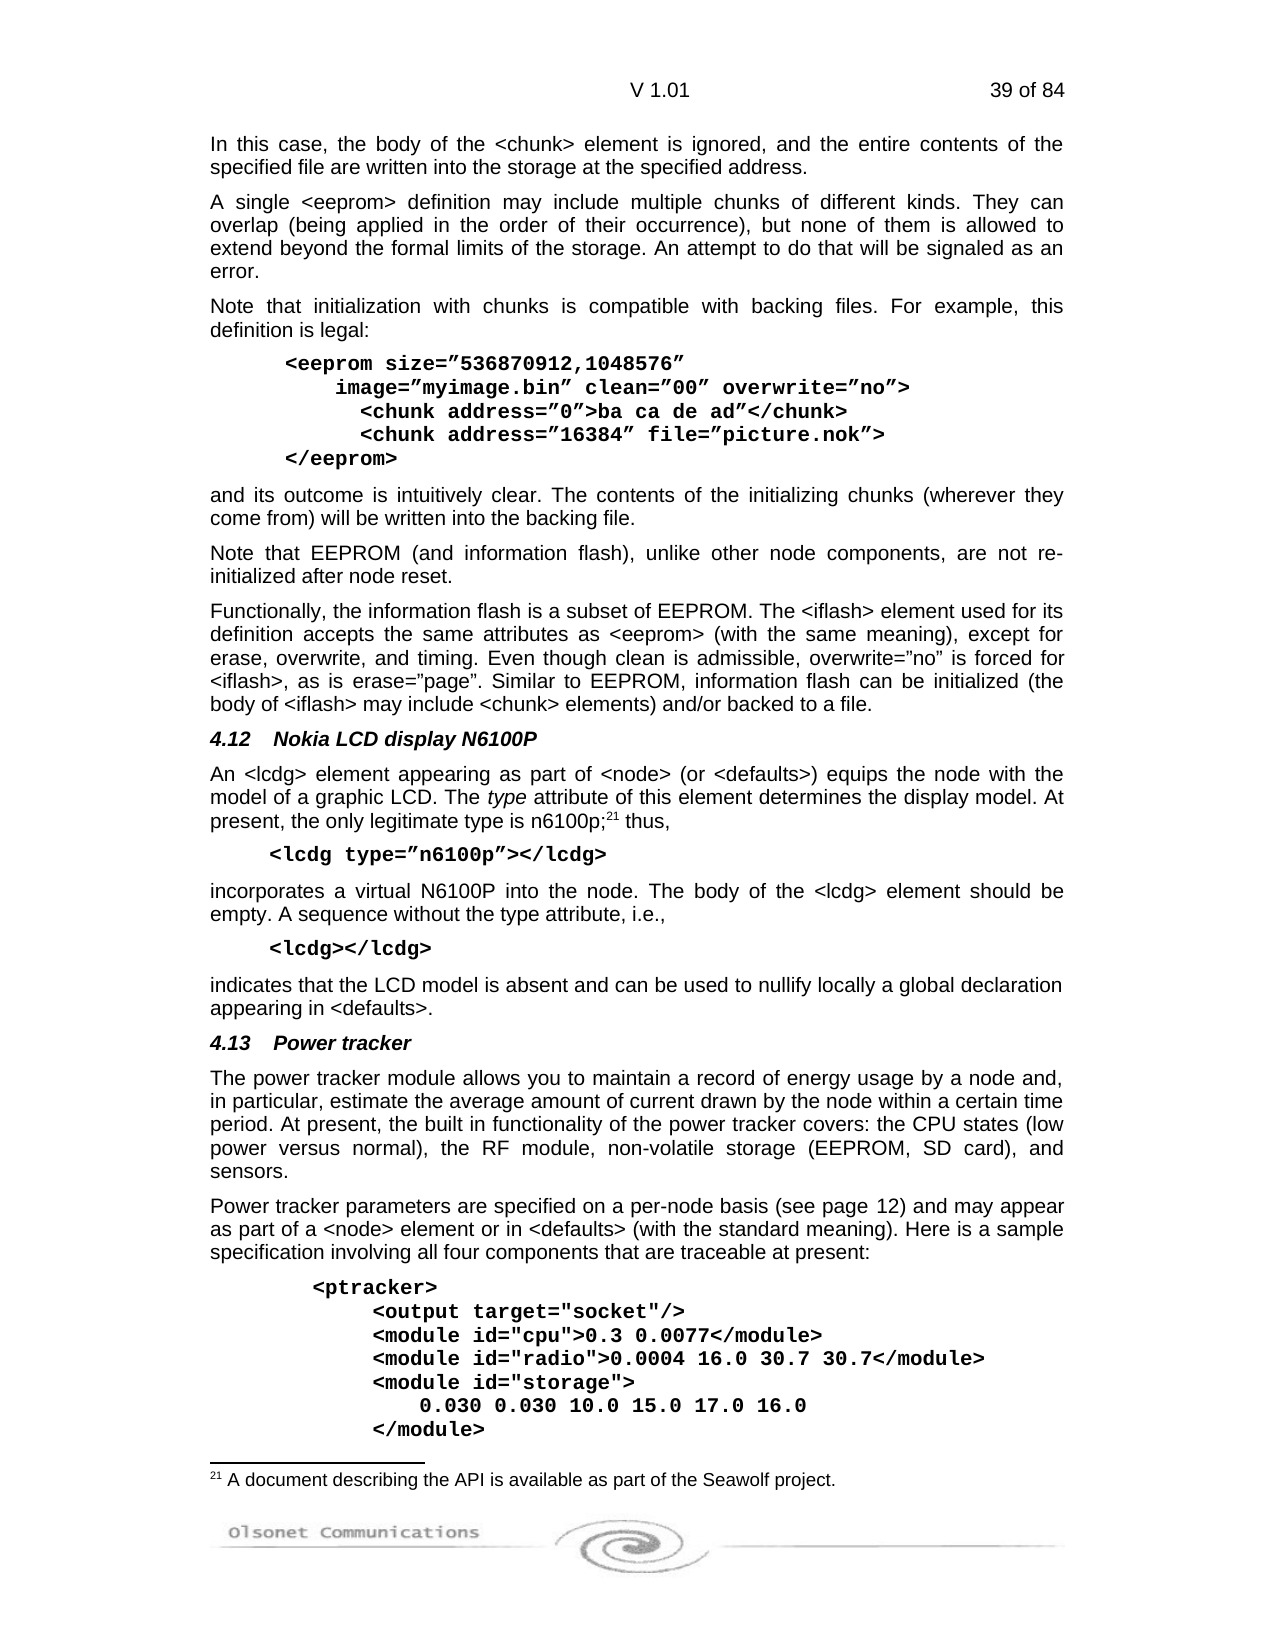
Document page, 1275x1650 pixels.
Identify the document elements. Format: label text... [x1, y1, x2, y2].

subtitle Power tracker [210, 1031, 1065, 1055]
text <lcdg></lcdg> [269, 938, 1065, 961]
text <module id="cpu">0.3 0.0077</module> [210, 1324, 1065, 1348]
text <output target="socket"/> [210, 1301, 1065, 1324]
text and its outcome is intuitively clear. The contents of the initializing chunks (wherever they come from) will be written into the backing file. [210, 483, 1065, 530]
text </eeprom> [210, 448, 1065, 472]
text incorporates a virtual N6100P into the node. The body of the <lcdg> element should be empty. A sequence without the type attribute, i.e., [210, 879, 1065, 926]
text Note that initialization with chunks is compatible with backing files. For example, this definition is legal: [210, 295, 1065, 342]
text <module id="radio">0.0004 16.0 30.7 30.7</module> [210, 1348, 1065, 1372]
text Functionally, the information flash is a subset of EEPROM. The <iflash> element used for its definition accepts the same attributes as <eeprom> (with the same meaning), except for erase, overwrite, and timing. Even though clean is admissible, overwrite=”no” is forced for <iflash>, as is erase=”page”. Similar to EEPROM, information flash can be initialized (the body of <iflash> may include <chunk> elements) and/or backed to a file. [210, 600, 1065, 716]
text <chunk address=”0”>ba ca de ad”</chunk> [210, 401, 1065, 424]
subtitle Nokia LCD display N6100P [210, 728, 1065, 751]
text <module id="storage"> [210, 1372, 1065, 1396]
text Power tracker parameters are specified on a per-node basis (see page 12) and may appear as part of a <node> element or in <defaults> (with the standard meaning). Here is a sample specification involving all four components that are traceable at present: [210, 1194, 1065, 1264]
text The power tracker module allows you to maintain a record of energy usage by a node and, in particular, estimate the average amount of current drawn by the node within a certain time period. At present, the built in functionality of the power tracker covers: the CPU states (low power versus normal), the RF module, non-volatile storage (EEPROM, SD card), and sensors. [210, 1066, 1065, 1183]
text <lcdg type=”n6100p”></lcdg> [269, 844, 1065, 868]
text 0.030 0.030 10.0 15.0 17.0 16.0 [269, 1396, 1065, 1419]
text indicates that the LCD model is absent and can be used to nullify locally a global declaration appearing in <defaults>. [210, 973, 1065, 1020]
text In this case, the body of the <chunk> element is ignored, and the entire contents of the specified file are written into the storage at the specified address. [210, 132, 1065, 179]
text A document describing the API is available as part of the Seawolf project. [210, 1469, 1065, 1490]
picture [210, 1504, 1065, 1596]
text <eeprom size=”536870912,1048576” [210, 353, 1065, 377]
text <chunk address=”16384” file=”picture.nok”> [210, 424, 1065, 448]
text </module> [210, 1419, 1065, 1443]
text An <lcdg> element appearing as part of <node> (or <defaults>) equips the node with the model of a graphic LCD. The type attribute of this element determines the display model. At present, the only legitimate type is n6100p; thus, [210, 763, 1065, 832]
text image=”myimage.bin” clean=”00” overwrite=”no”> [210, 377, 1065, 401]
text <ptracker> [269, 1276, 1065, 1301]
text Note that EEPROM (and information flash), unlike other node components, are not re-initialized after node reset. [210, 542, 1065, 588]
text A single <eeprom> definition may include multiple chunks of different kinds. They can overlap (being applied in the order of their occurrence), but none of them is allowed to extend beyond the formal limits of the storage. An attempt to do that will be signaled as an error. [210, 190, 1065, 283]
